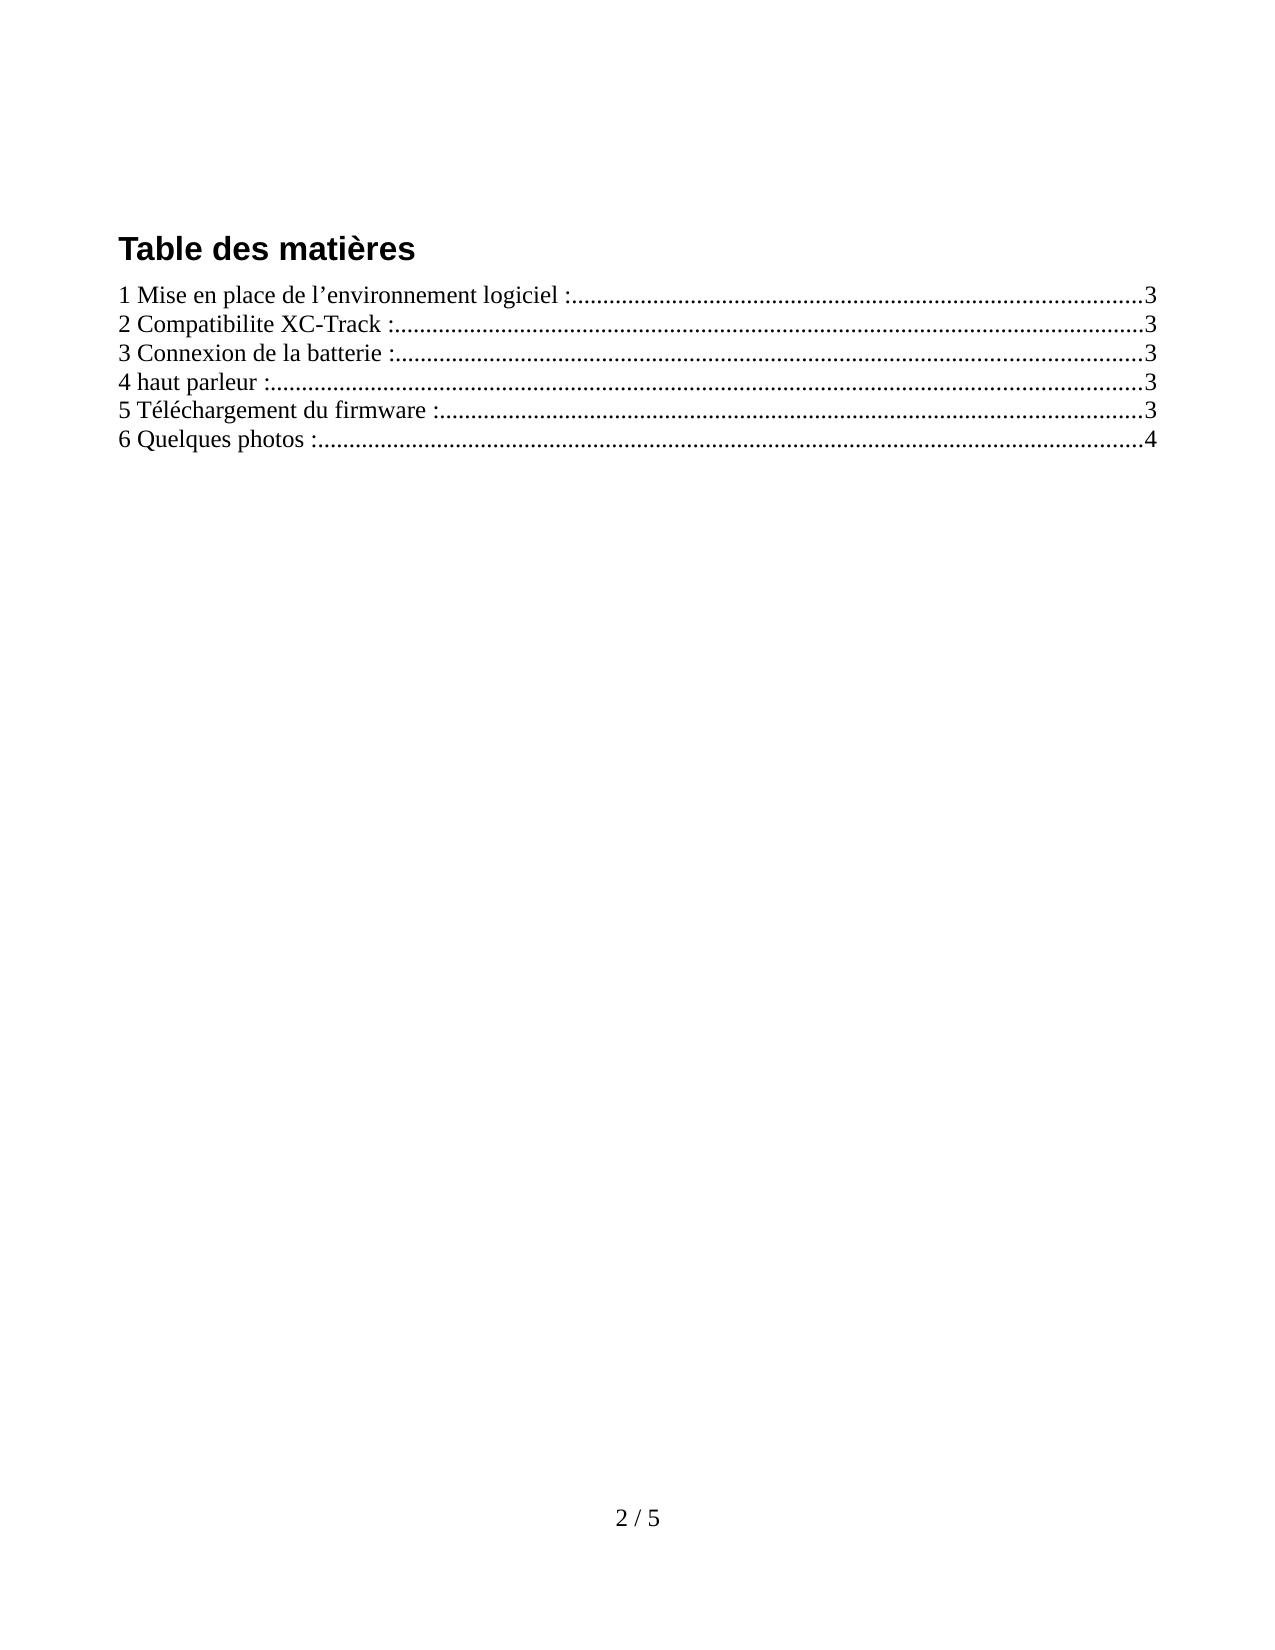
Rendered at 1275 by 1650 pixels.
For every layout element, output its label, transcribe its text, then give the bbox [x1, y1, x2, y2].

text 2 Compatibilite XC-Track : 3 [118, 309, 1157, 338]
subtitle Table des matières [118, 229, 1157, 268]
text 3 Connexion de la batterie : 3 [118, 338, 1157, 367]
text 6 Quelques photos : 4 [118, 424, 1157, 453]
text 1 Mise en place de l’environnement logiciel : 3 [118, 280, 1157, 309]
text 4 haut parleur : 3 [118, 367, 1157, 395]
text 5 Téléchargement du firmware : 3 [118, 395, 1157, 424]
